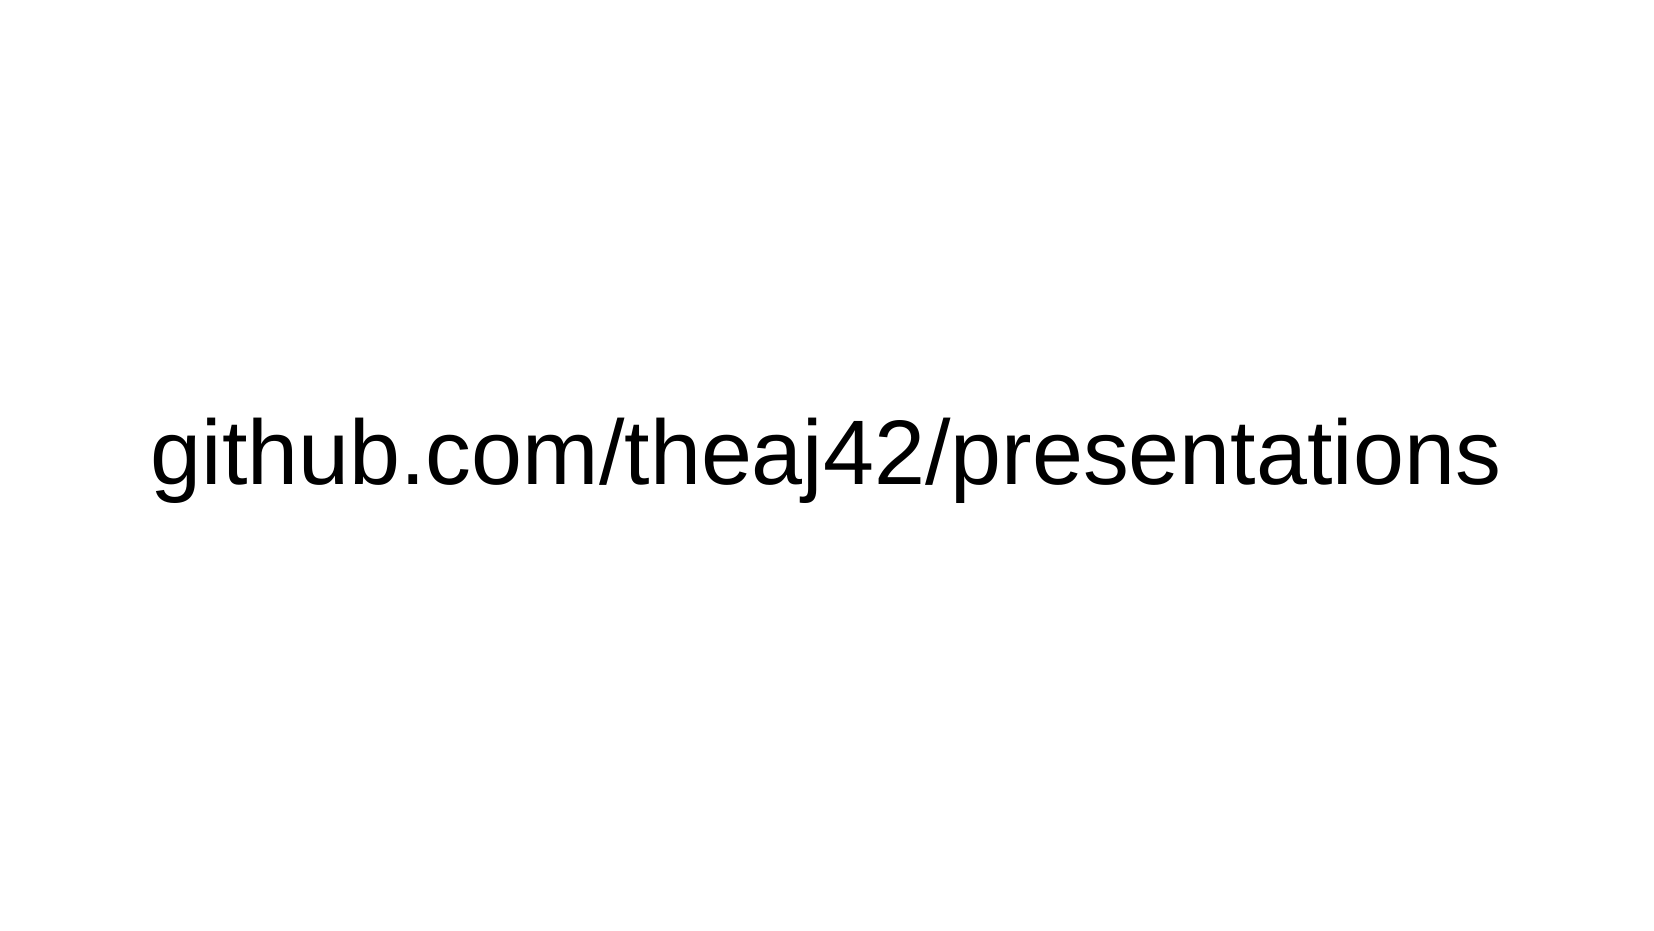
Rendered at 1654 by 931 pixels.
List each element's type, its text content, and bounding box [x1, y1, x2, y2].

title github.com/theaj42/presentations [82, 375, 1571, 531]
